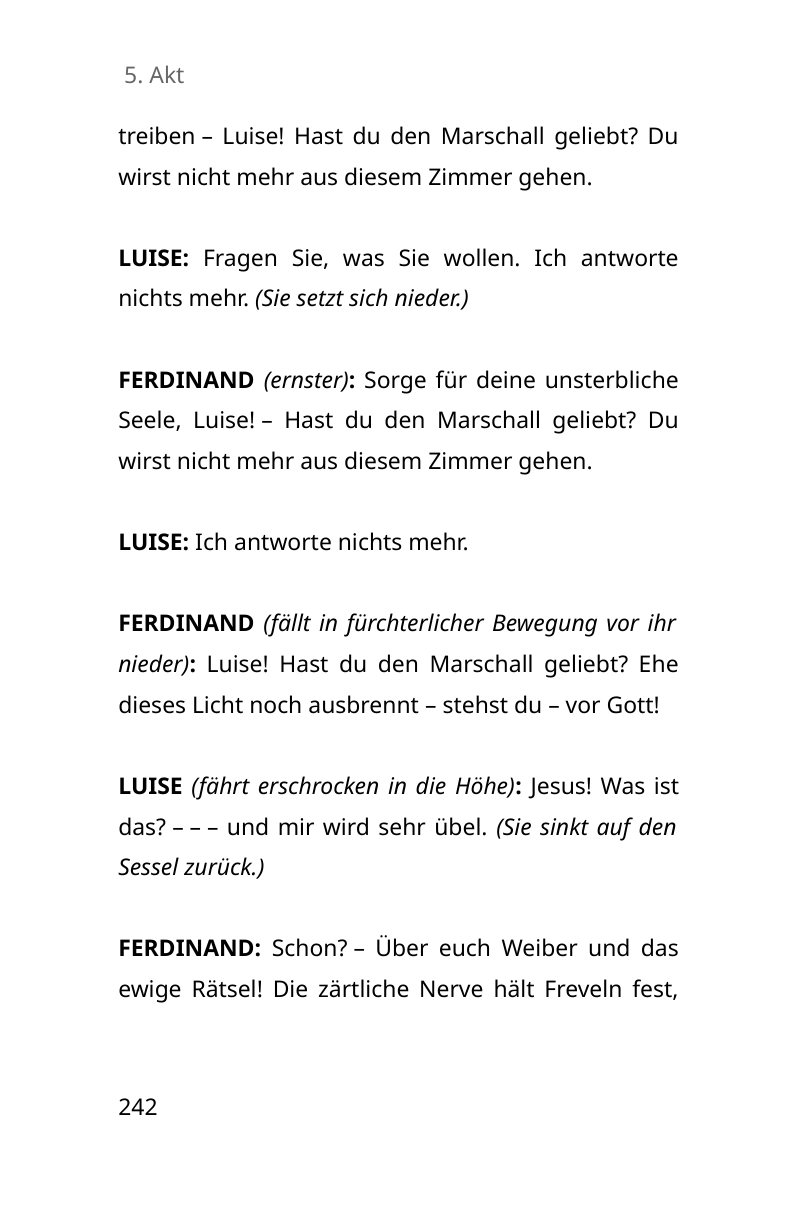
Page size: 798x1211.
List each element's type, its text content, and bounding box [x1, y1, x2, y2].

text FERDINAND: Schon? – Über euch Weiber und das ewige Rätsel! Die zärtliche Nerve hält Freveln fest, [118, 903, 679, 1004]
text LUISE: Fragen Sie, was Sie wollen. Ich antworte nichts mehr. (Sie setzt sich nieder.) [118, 213, 679, 313]
text treiben – Luise! Hast du den Marschall geliebt? Du wirst nicht mehr aus diesem Zimmer gehen. [118, 120, 679, 192]
text LUISE: Ich antworte nichts mehr. [118, 497, 679, 557]
text FERDINAND (ernster): Sorge für deine unsterbliche Seele, Luise! – Hast du den Marschall geliebt? Du wirst nicht mehr aus diesem Zimmer gehen. [118, 335, 679, 476]
text LUISE (fährt erschrocken in die Höhe): Jesus! Was ist das? – – – und mir wird sehr übel. (Sie sinkt auf den Sessel zurück.) [118, 741, 679, 882]
text FERDINAND (fällt in fürchterlicher Bewegung vor ihr nieder): Luise! Hast du den Marschall geliebt? Ehe dieses Licht noch ausbrennt – stehst du – vor Gott! [118, 578, 679, 720]
